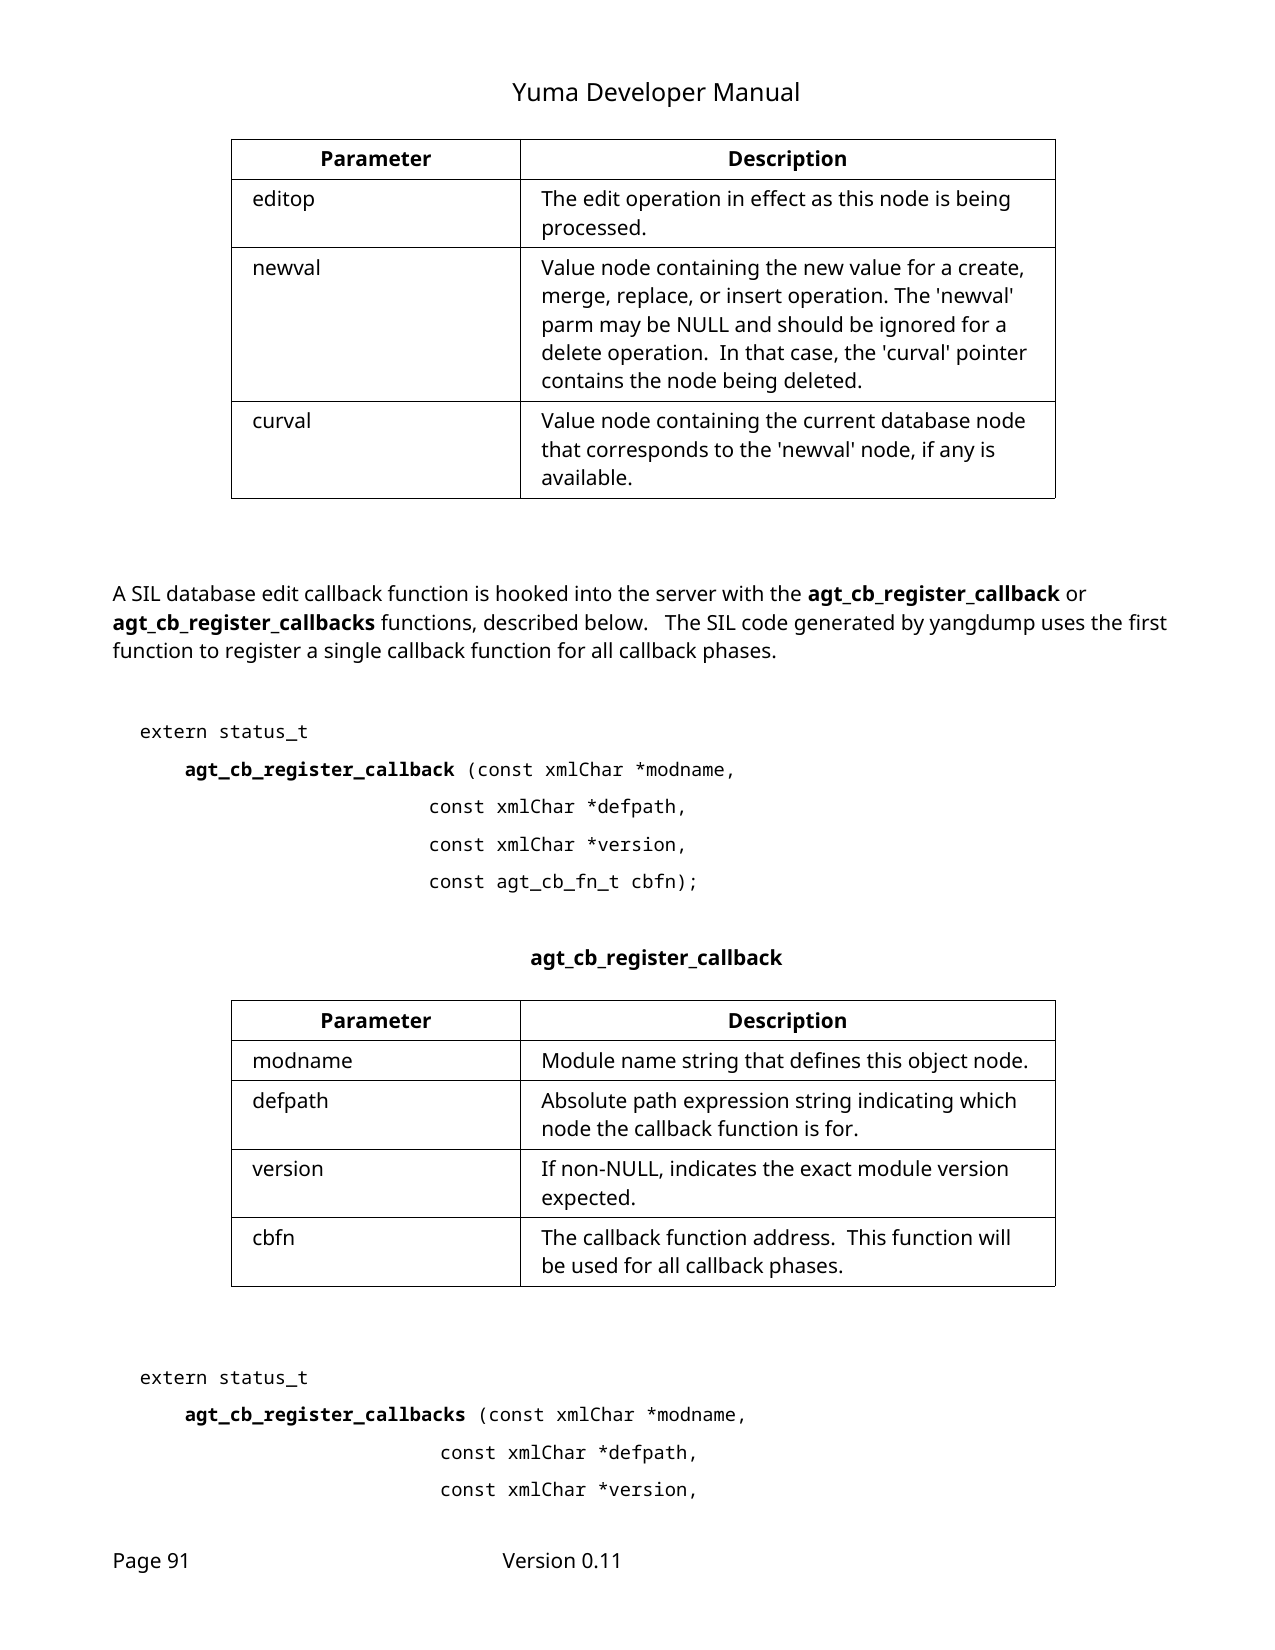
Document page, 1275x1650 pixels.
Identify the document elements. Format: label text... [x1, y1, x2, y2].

text agt_cb_register_callbacks (const xmlChar *modname, [139, 1402, 1200, 1427]
text const agt_cb_fn_t cbfn); [139, 868, 1200, 894]
text agt_cb_register_callback (const xmlChar *modname, [139, 756, 1200, 781]
subtitle agt_cb_register_callback [127, 943, 1185, 972]
text const xmlChar *version, [139, 831, 1200, 856]
table_cell Module name string that defines this object node. [521, 1041, 1055, 1080]
table_cell modname [232, 1041, 520, 1080]
table_cell Value node containing the current database node that corresponds to the 'newval' node, if any is available. [521, 402, 1055, 498]
table_cell curval [232, 402, 520, 498]
table_cell The edit operation in effect as this node is being processed. [521, 180, 1055, 247]
text const xmlChar *defpath, [139, 793, 1200, 819]
text const xmlChar *version, [139, 1477, 1200, 1502]
table_cell The callback function address. This function will be used for all callback phases. [521, 1218, 1055, 1286]
text extern status_t [139, 718, 1200, 744]
table_header Parameter [232, 1001, 520, 1040]
text const xmlChar *defpath, [139, 1439, 1200, 1464]
table_cell defpath [232, 1081, 520, 1149]
text extern status_t [139, 1364, 1200, 1389]
text A SIL database edit callback function is hooked into the server with the agt_cb_register_callback or agt_cb_register_callbacks functions, described below. The SIL code generated by yangdump uses the first function to register a single callback function for all callback phases. [112, 579, 1200, 665]
table_cell version [232, 1150, 520, 1217]
table_header Parameter [232, 140, 520, 178]
table_header Description [521, 1001, 1055, 1040]
table_cell Value node containing the new value for a create, merge, replace, or insert operation. The 'newval' parm may be NULL and should be ignored for a delete operation. In that case, the 'curval' pointer contains the node being deleted. [521, 248, 1055, 401]
table_cell Absolute path expression string indicating which node the callback function is for. [521, 1081, 1055, 1149]
table_cell If non-NULL, indicates the exact module version expected. [521, 1150, 1055, 1217]
table_cell editop [232, 180, 520, 247]
table_header Description [521, 140, 1055, 178]
table_cell cbfn [232, 1218, 520, 1286]
table_cell newval [232, 248, 520, 401]
